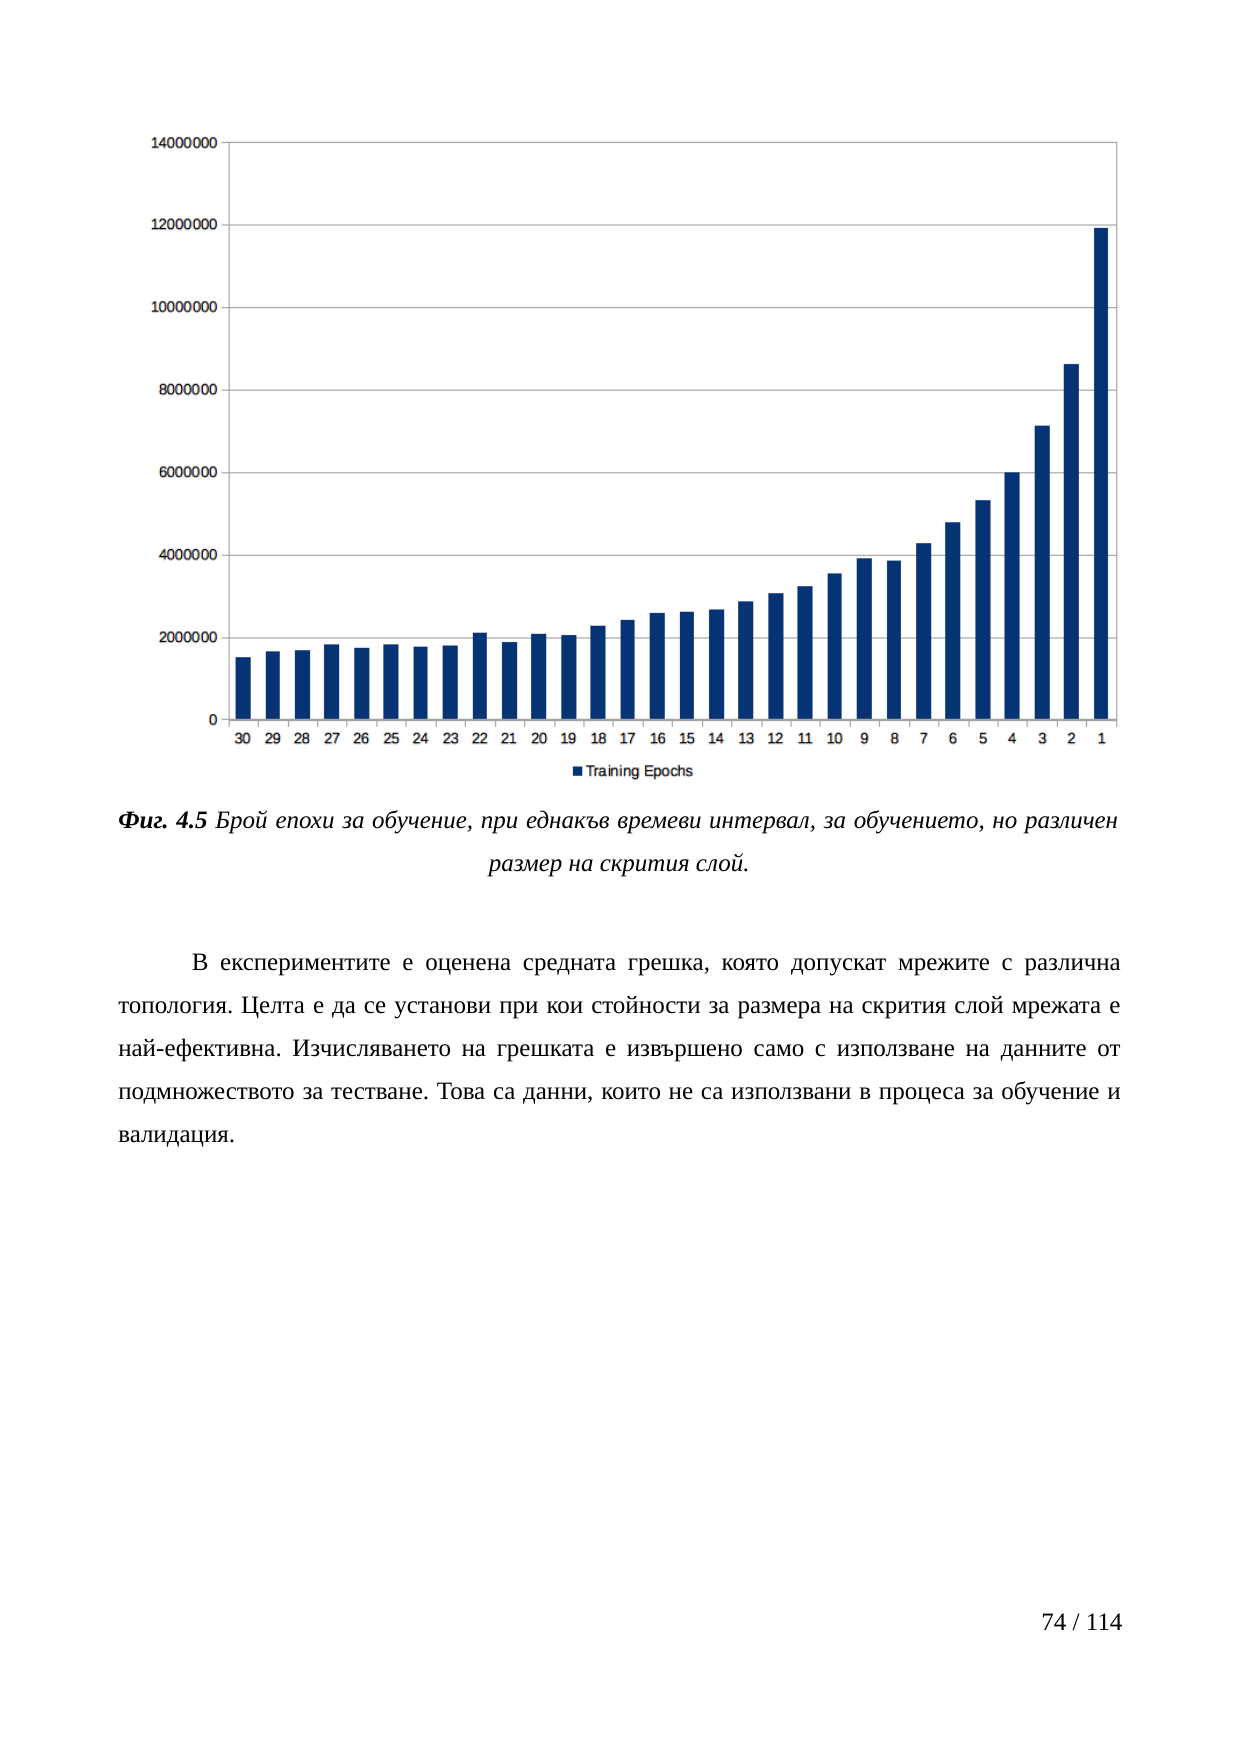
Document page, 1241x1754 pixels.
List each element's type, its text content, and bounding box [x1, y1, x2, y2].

text Фиг. 4.5 Брой епохи за обучение, при еднакъв времеви интервал, за обучението, но различен размер на скрития слой. [118, 791, 1122, 877]
text В експериментите е оценена средната грешка, която допускат мрежите с различна топология. Целта е да се установи при кои стойности за размера на скрития слой мрежата е най-ефективна. Изчисляването на грешката е извършено само с използване на данните от подмножеството за тестване. Това са данни, които не са използвани в процеса за обучение и валидация. [118, 947, 1122, 1148]
picture [131, 121, 1136, 791]
